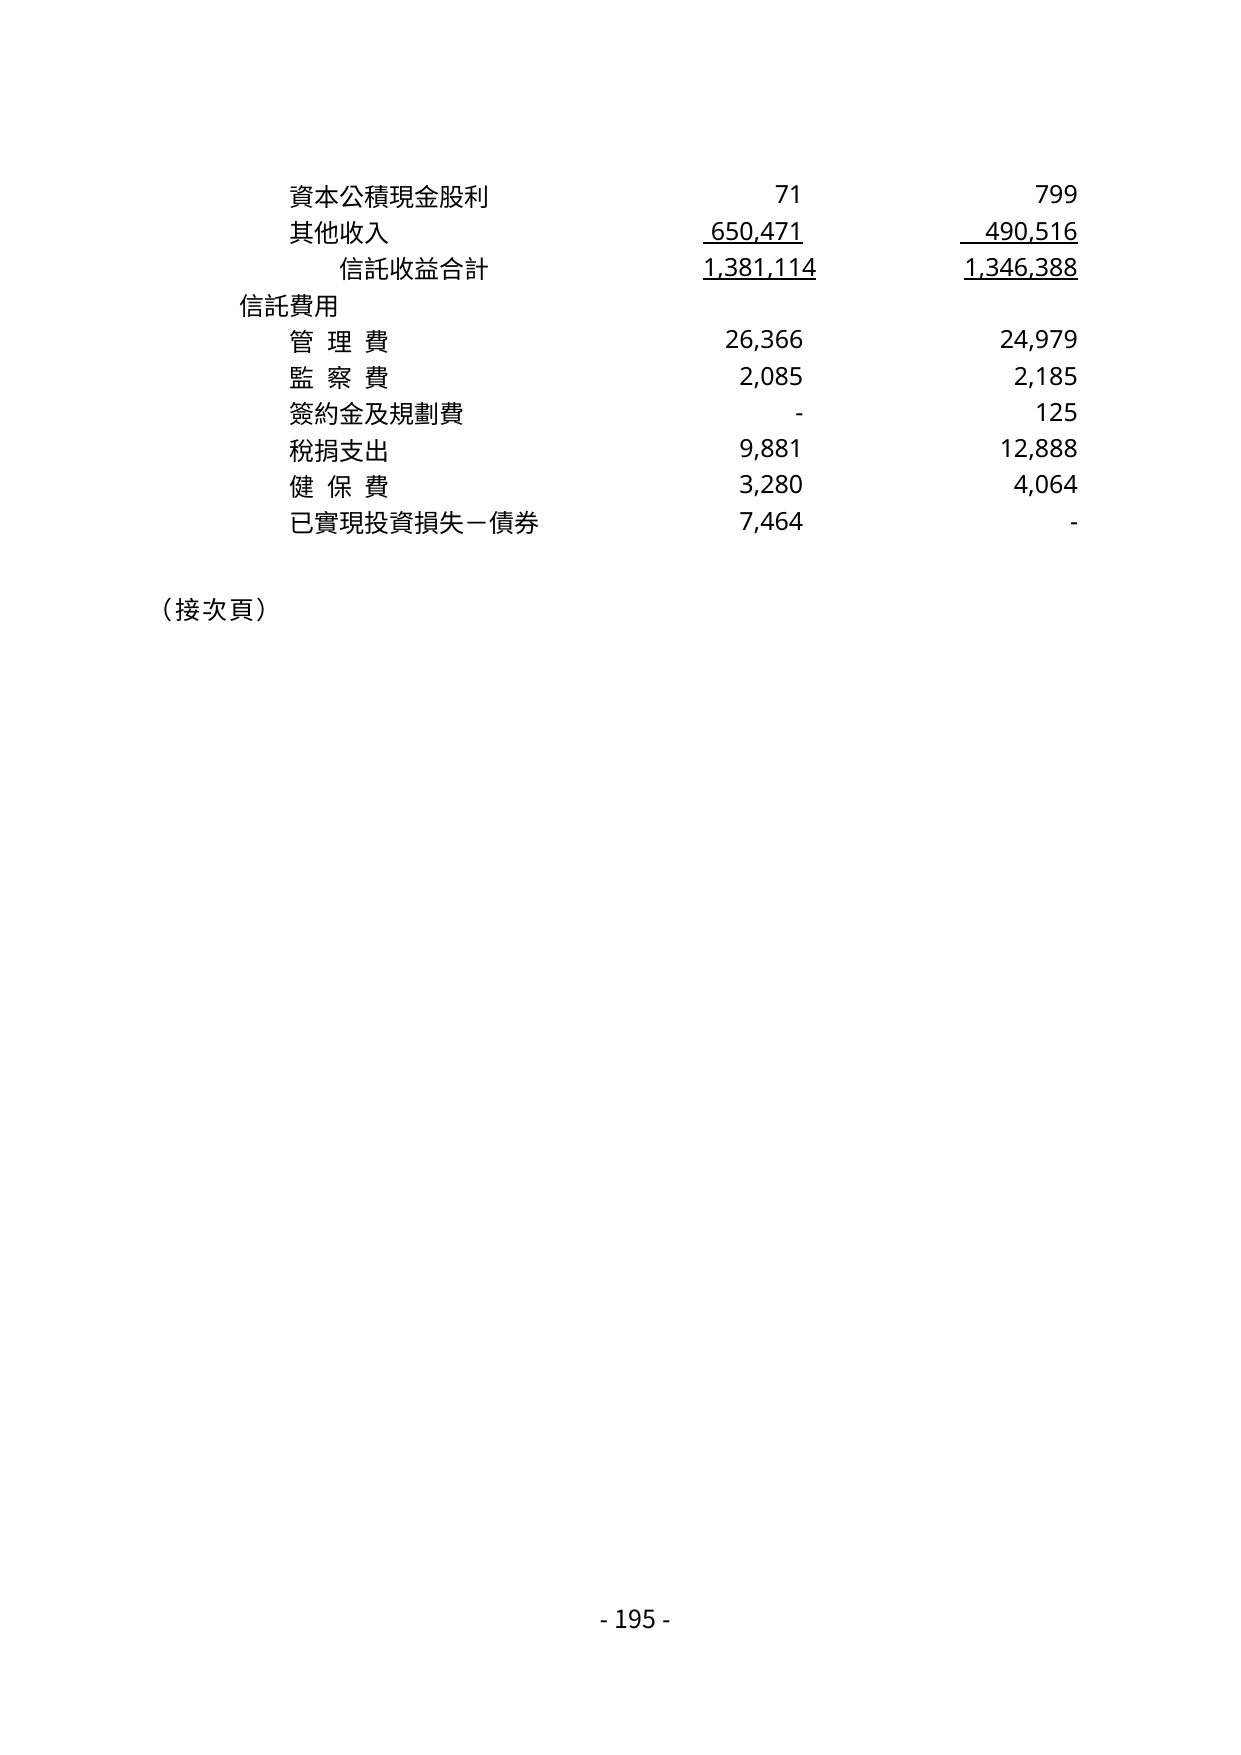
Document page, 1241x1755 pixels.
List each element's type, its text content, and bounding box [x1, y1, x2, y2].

table_cell 信託費用 [236, 286, 591, 322]
table_cell 12,888 [915, 431, 1122, 467]
table_cell [856, 359, 915, 395]
table_cell 1,346,388 [915, 250, 1122, 286]
table_cell [856, 286, 915, 322]
table_cell 簽約金及規劃費 [236, 395, 591, 431]
table_cell 24,979 [915, 322, 1122, 358]
table_cell [591, 322, 649, 358]
table_cell [856, 177, 915, 213]
table_cell [856, 395, 915, 431]
table_cell 健 保 費 [236, 467, 591, 503]
table_cell [591, 467, 649, 503]
table_cell [591, 250, 649, 286]
table_cell 7,464 [650, 504, 856, 540]
table_cell - [650, 395, 856, 431]
table_cell [856, 504, 915, 540]
table_cell 2,185 [915, 359, 1122, 395]
table_cell [856, 214, 915, 250]
table_cell [591, 431, 649, 467]
text （接次頁） [148, 591, 1122, 627]
table_cell 已實現投資損失－債券 [236, 504, 591, 540]
table_cell [856, 431, 915, 467]
table_cell [650, 286, 856, 322]
table_cell [915, 286, 1122, 322]
table_cell [591, 359, 649, 395]
table_cell 管 理 費 [236, 322, 591, 358]
table_cell 1,381,114 [650, 250, 856, 286]
table_cell 125 [915, 395, 1122, 431]
table_cell 其他收入 [236, 214, 591, 250]
table_cell 稅捐支出 [236, 431, 591, 467]
table_cell 監 察 費 [236, 359, 591, 395]
table_cell 3,280 [650, 467, 856, 503]
table_cell [591, 286, 649, 322]
table_cell [856, 322, 915, 358]
table_cell [856, 467, 915, 503]
table_cell 650,471 [650, 214, 856, 250]
table_cell 490,516 [915, 214, 1122, 250]
table_cell 2,085 [650, 359, 856, 395]
table_cell 信託收益合計 [236, 250, 591, 286]
table_cell 4,064 [915, 467, 1122, 503]
table_cell [591, 177, 649, 213]
table_cell 799 [915, 177, 1122, 213]
table_cell [591, 214, 649, 250]
table_cell [591, 504, 649, 540]
table_cell [591, 395, 649, 431]
table_cell 資本公積現金股利 [236, 177, 591, 213]
table_cell [856, 250, 915, 286]
table_cell 26,366 [650, 322, 856, 358]
table_cell 9,881 [650, 431, 856, 467]
table_cell 71 [650, 177, 856, 213]
table_cell - [915, 504, 1122, 540]
